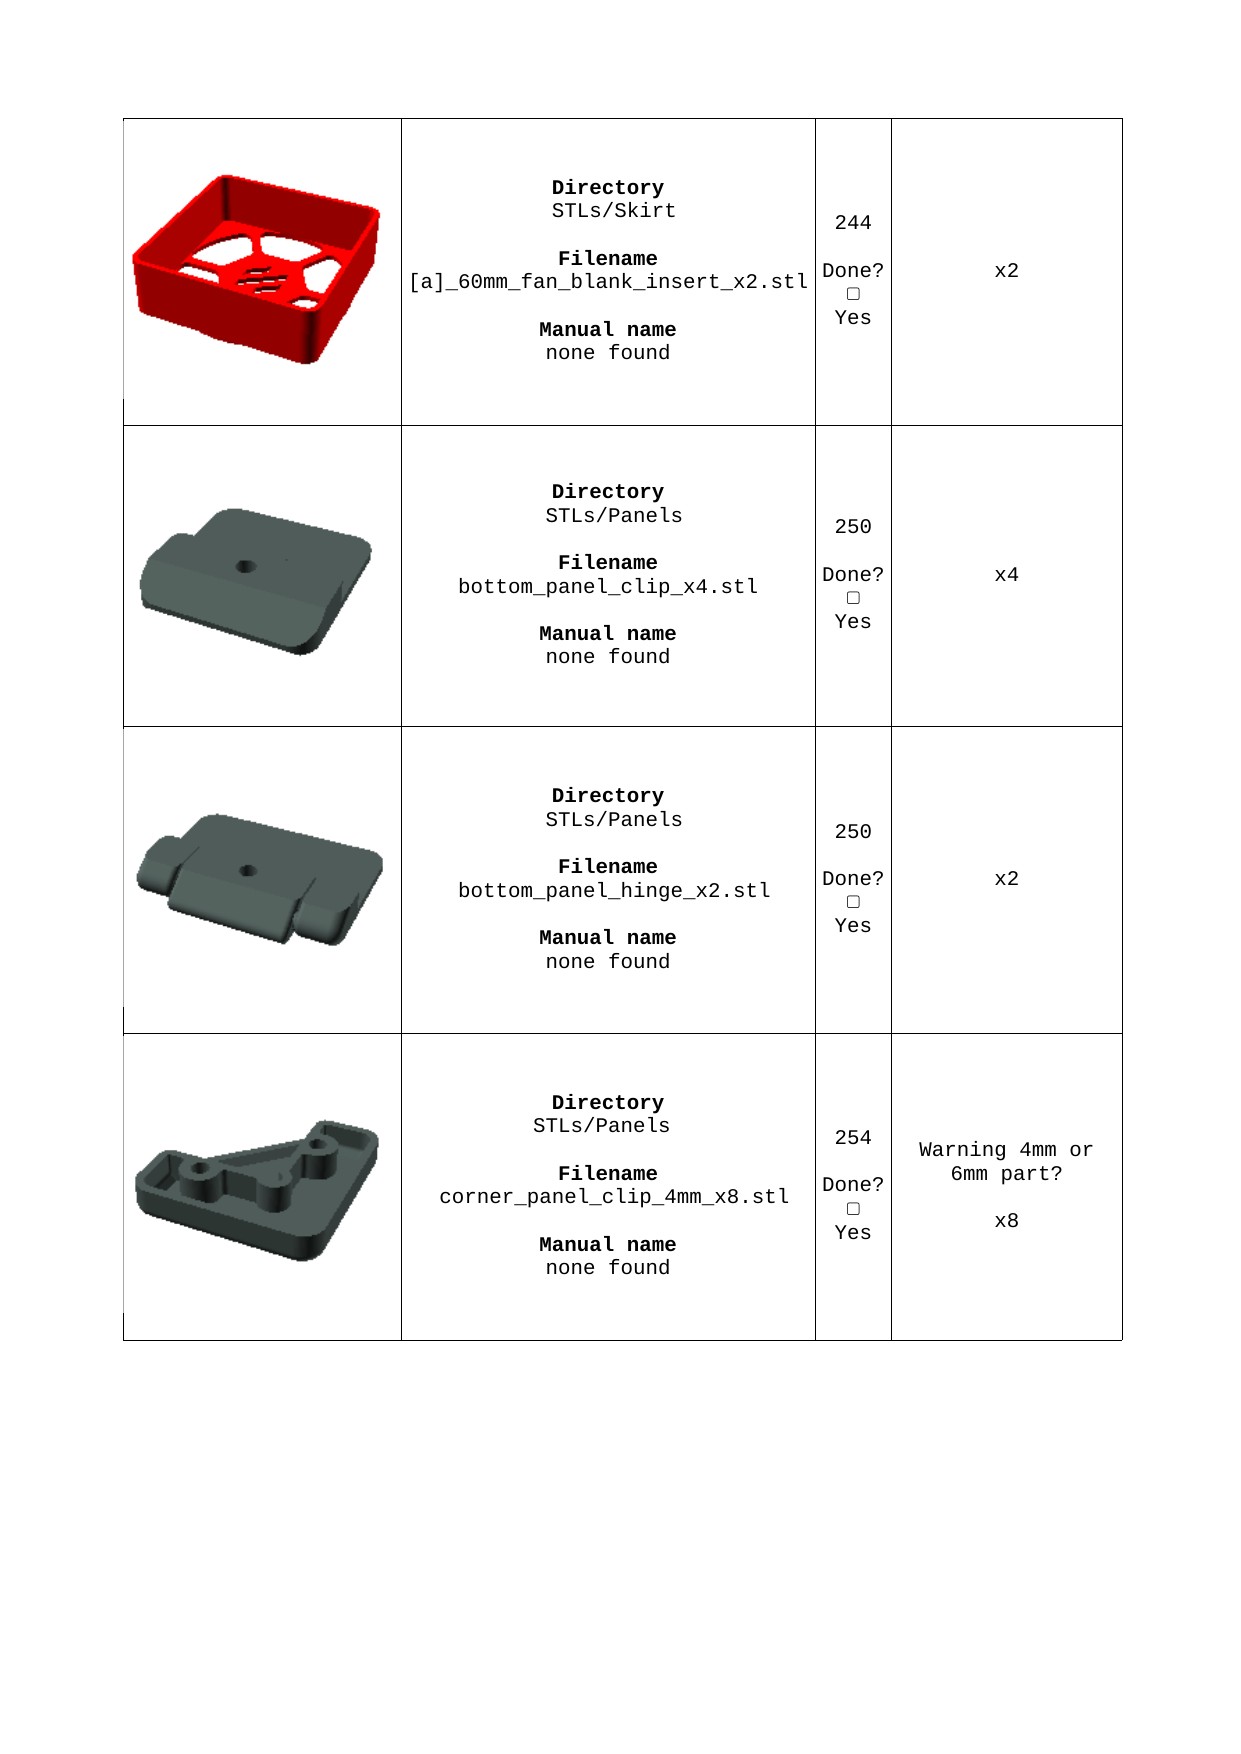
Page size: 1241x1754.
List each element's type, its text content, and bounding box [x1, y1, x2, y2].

table_cell 250 Done? ▢ Yes [816, 426, 891, 726]
table_cell 254 Done? ▢ Yes [816, 1034, 891, 1339]
table_cell Directory STLs/Panels Filename bottom_panel_clip_x4.stl Manual name none found [402, 426, 815, 726]
table_cell [124, 399, 401, 425]
table_cell x2 [892, 727, 1122, 1033]
table_cell Directory STLs/Panels Filename corner_panel_clip_4mm_x8.stl Manual name none found [402, 1034, 815, 1339]
table_cell Directory STLs/Panels Filename bottom_panel_hinge_x2.stl Manual name none found [402, 727, 815, 1033]
table_cell Warning 4mm or 6mm part? x8 [892, 1034, 1122, 1339]
picture [123, 1036, 401, 1313]
table_cell 250 Done? ▢ Yes [816, 727, 891, 1033]
table_cell [124, 1007, 401, 1033]
table_cell [124, 1313, 401, 1339]
picture [125, 427, 398, 700]
table_cell x4 [892, 426, 1122, 726]
table_cell [124, 426, 401, 726]
table_cell Directory STLs/Skirt Filename [a]_60mm_fan_blank_insert_x2.stl Manual name none found [402, 119, 815, 425]
picture [123, 729, 401, 1007]
picture [123, 121, 401, 399]
table_cell x2 [892, 119, 1122, 425]
table_cell 244 Done? ▢ Yes [816, 119, 891, 425]
